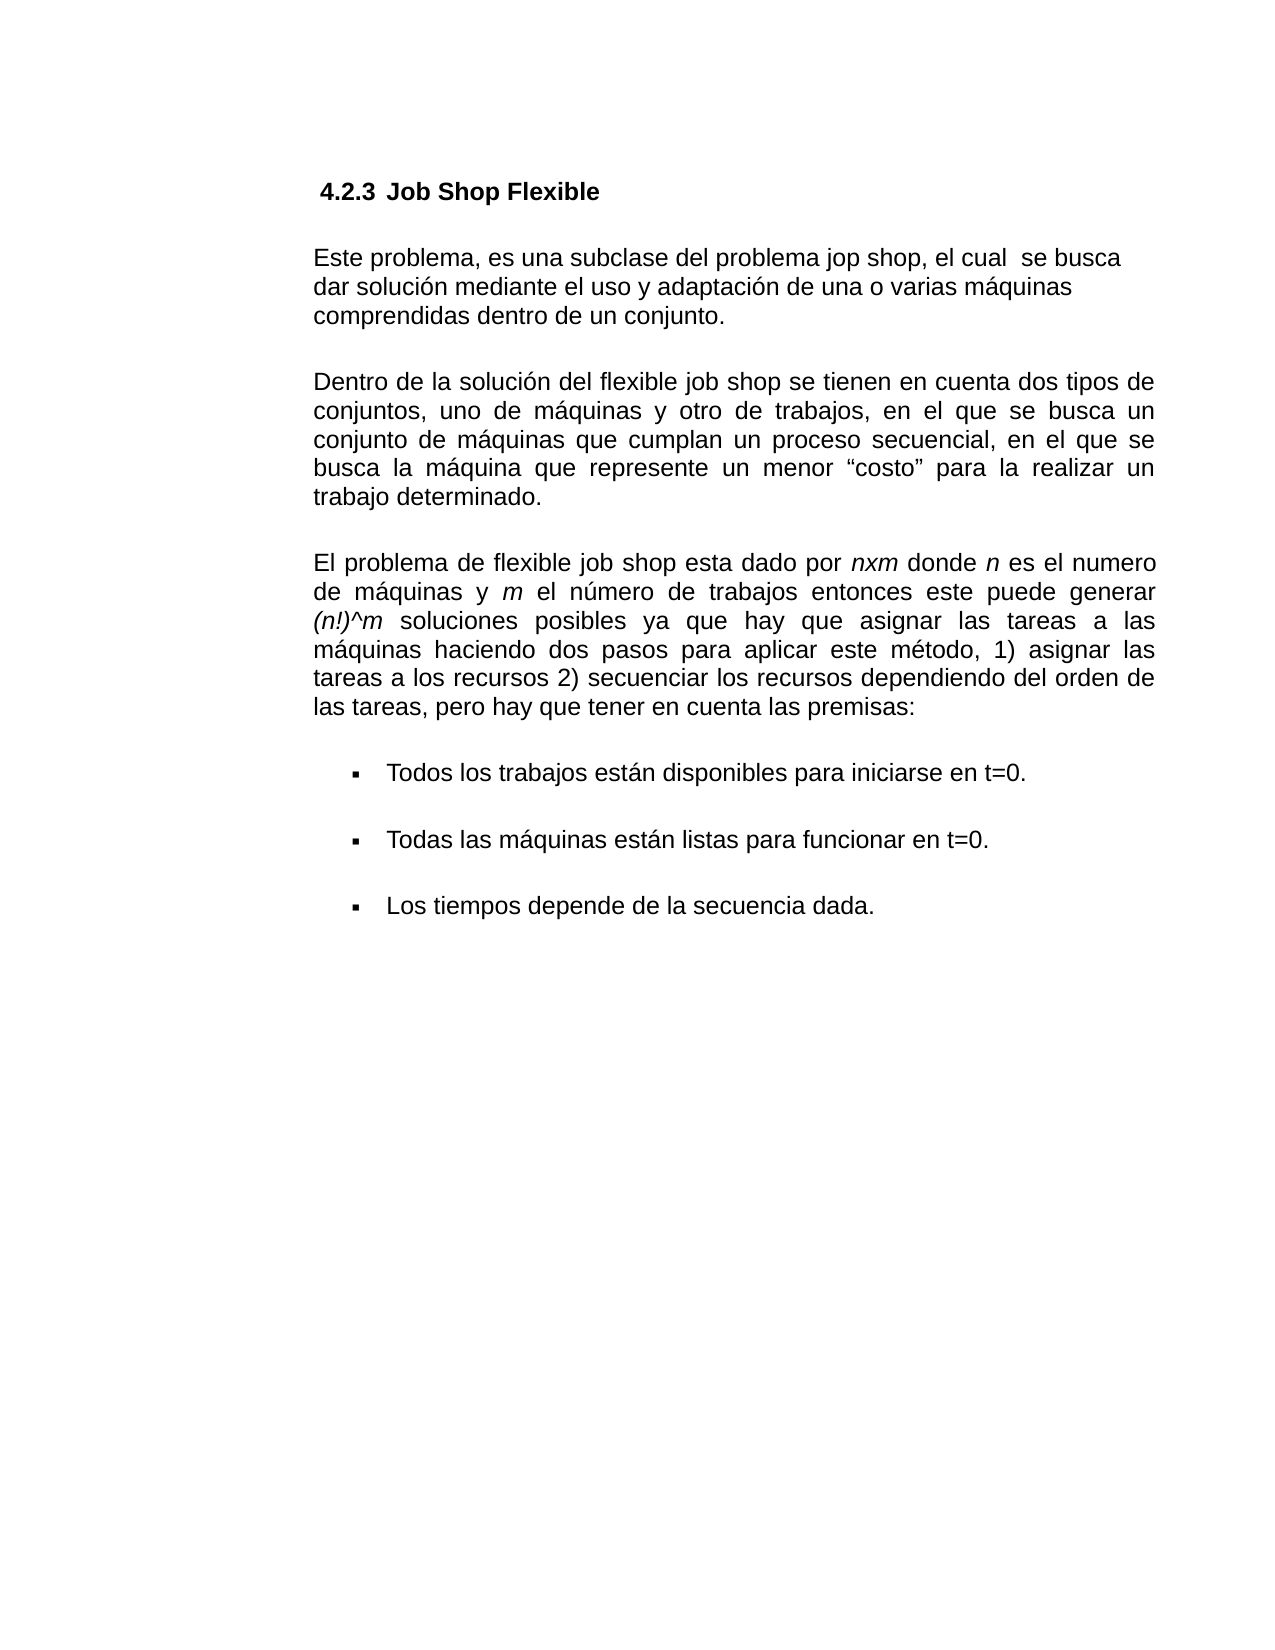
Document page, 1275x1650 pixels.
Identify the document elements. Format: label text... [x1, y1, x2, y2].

list El problema de flexible job shop esta dado por nxm donde n es el numero de máquinas y m el número de trabajos entonces este puede generar (n!)^m soluciones posibles ya que hay que asignar las tareas a las máquinas haciendo dos pasos para aplicar este método, 1) asignar las tareas a los recursos 2) secuenciar los recursos dependiendo del orden de las tareas, pero hay que tener en cuenta las premisas: [313, 548, 1157, 721]
list Este problema, es una subclase del problema jop shop, el cual se busca dar solución mediante el uso y adaptación de una o varias máquinas comprendidas dentro de un conjunto. [313, 243, 1157, 330]
list Todas las máquinas están listas para funcionar en t=0. [349, 825, 1157, 853]
list Todos los trabajos están disponibles para iniciarse en t=0. [349, 758, 1157, 787]
list Dentro de la solución del flexible job shop se tienen en cuenta dos tipos de conjuntos, uno de máquinas y otro de trabajos, en el que se busca un conjunto de máquinas que cumplan un proceso secuencial, en el que se busca la máquina que represente un menor “costo” para la realizar un trabajo determinado. [313, 367, 1157, 511]
list Los tiempos depende de la secuencia dada. [349, 891, 1157, 920]
list Job Shop Flexible [313, 177, 1157, 206]
